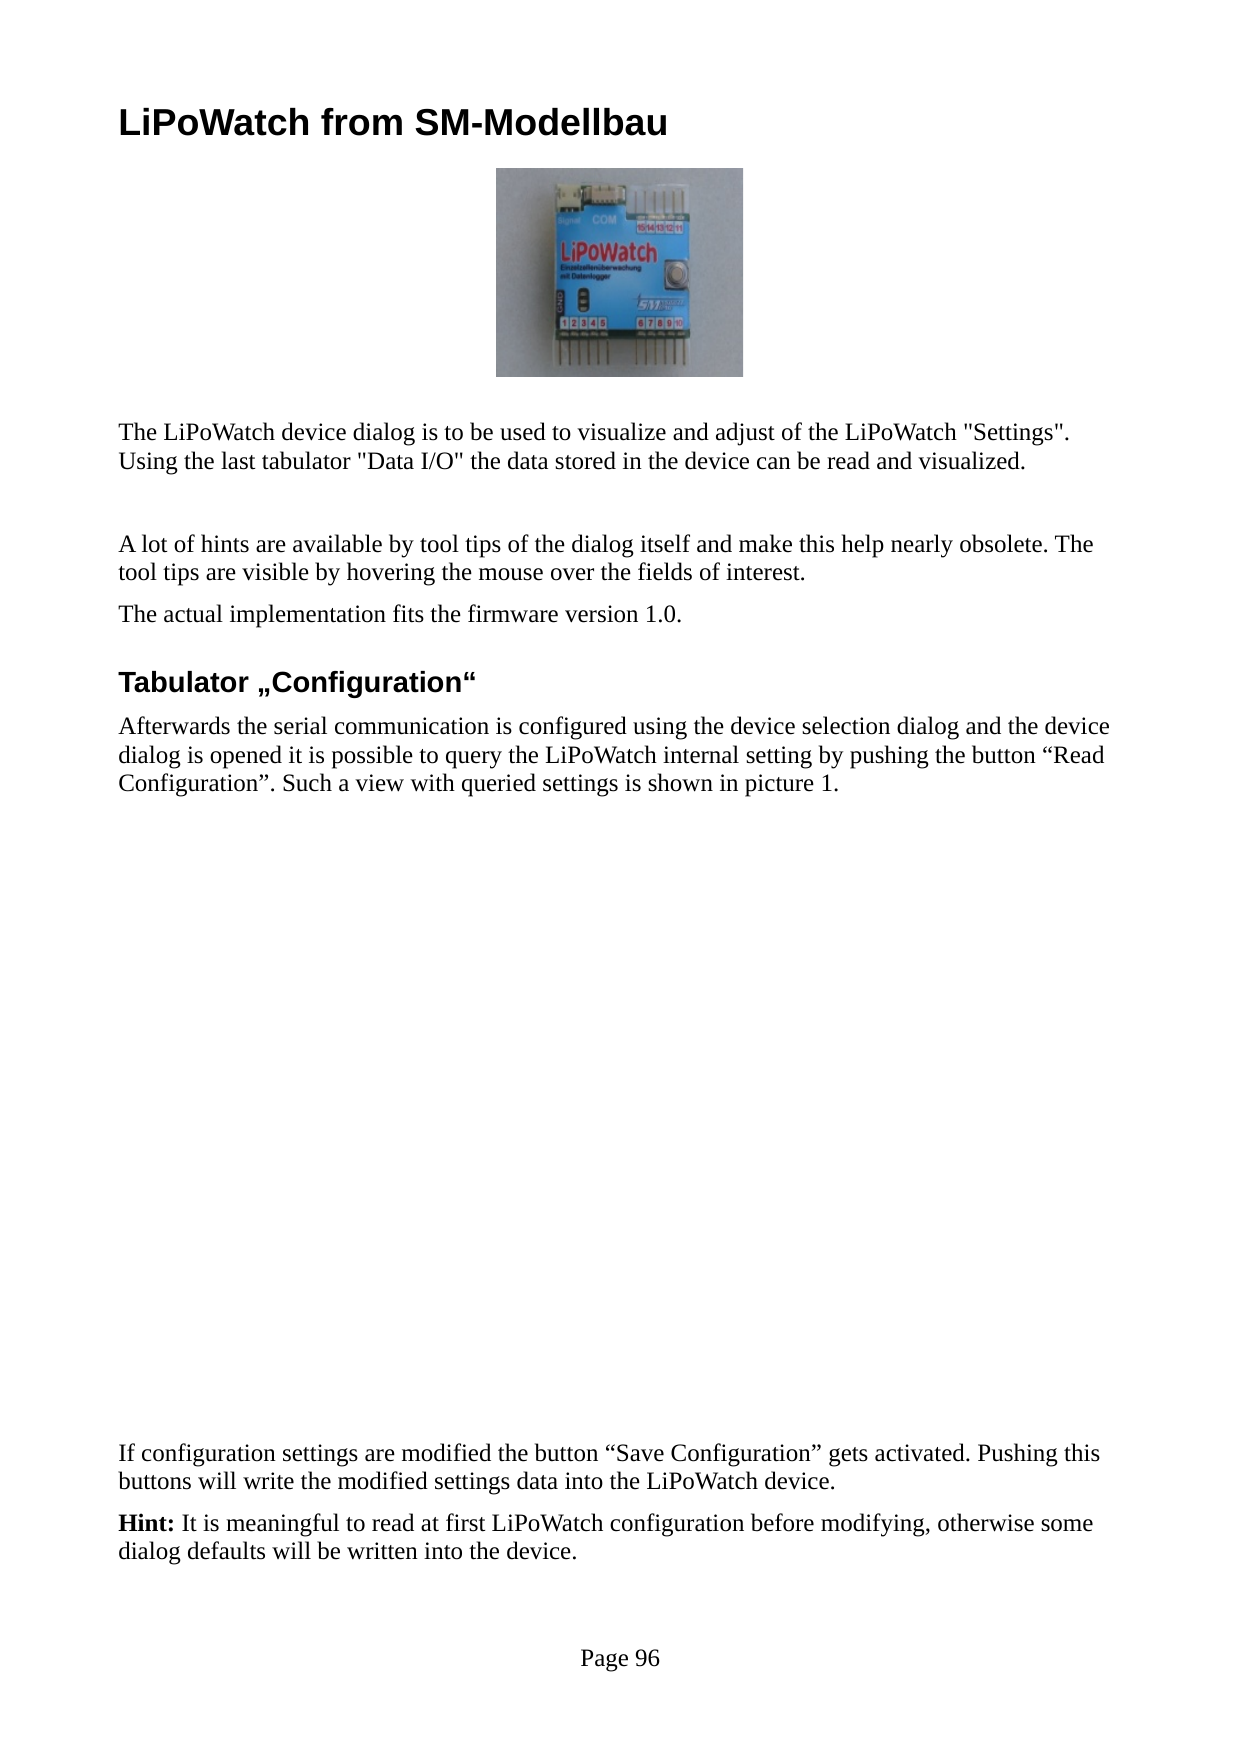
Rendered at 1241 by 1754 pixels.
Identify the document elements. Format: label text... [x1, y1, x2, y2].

text The LiPoWatch device dialog is to be used to visualize and adjust of the LiPoWatch "Settings". Using the last tabulator "Data I/O" the data stored in the device can be read and visualized. [118, 417, 1122, 475]
text A lot of hints are available by tool tips of the dialog itself and make this help nearly obsolete. The tool tips are visible by hovering the mouse over the fields of interest. [118, 529, 1122, 586]
text The actual implementation fits the firmware version 1.0. [118, 599, 1122, 627]
subtitle LiPoWatch from SM-Modellbau [118, 100, 1122, 143]
subtitle Tabulator „Configuration“ [118, 665, 1122, 698]
text Hint: It is meaningful to read at first LiPoWatch configuration before modifying, otherwise some dialog defaults will be written into the device. [118, 1508, 1122, 1565]
text Afterwards the serial communication is configured using the device selection dialog and the device dialog is opened it is possible to query the LiPoWatch internal setting by pushing the button “Read Configuration”. Such a view with queried settings is shown in picture 1. [118, 711, 1122, 797]
text If configuration settings are modified the button “Save Configuration” gets activated. Pushing this buttons will write the modified settings data into the LiPoWatch device. [118, 1438, 1122, 1495]
picture [496, 168, 744, 377]
